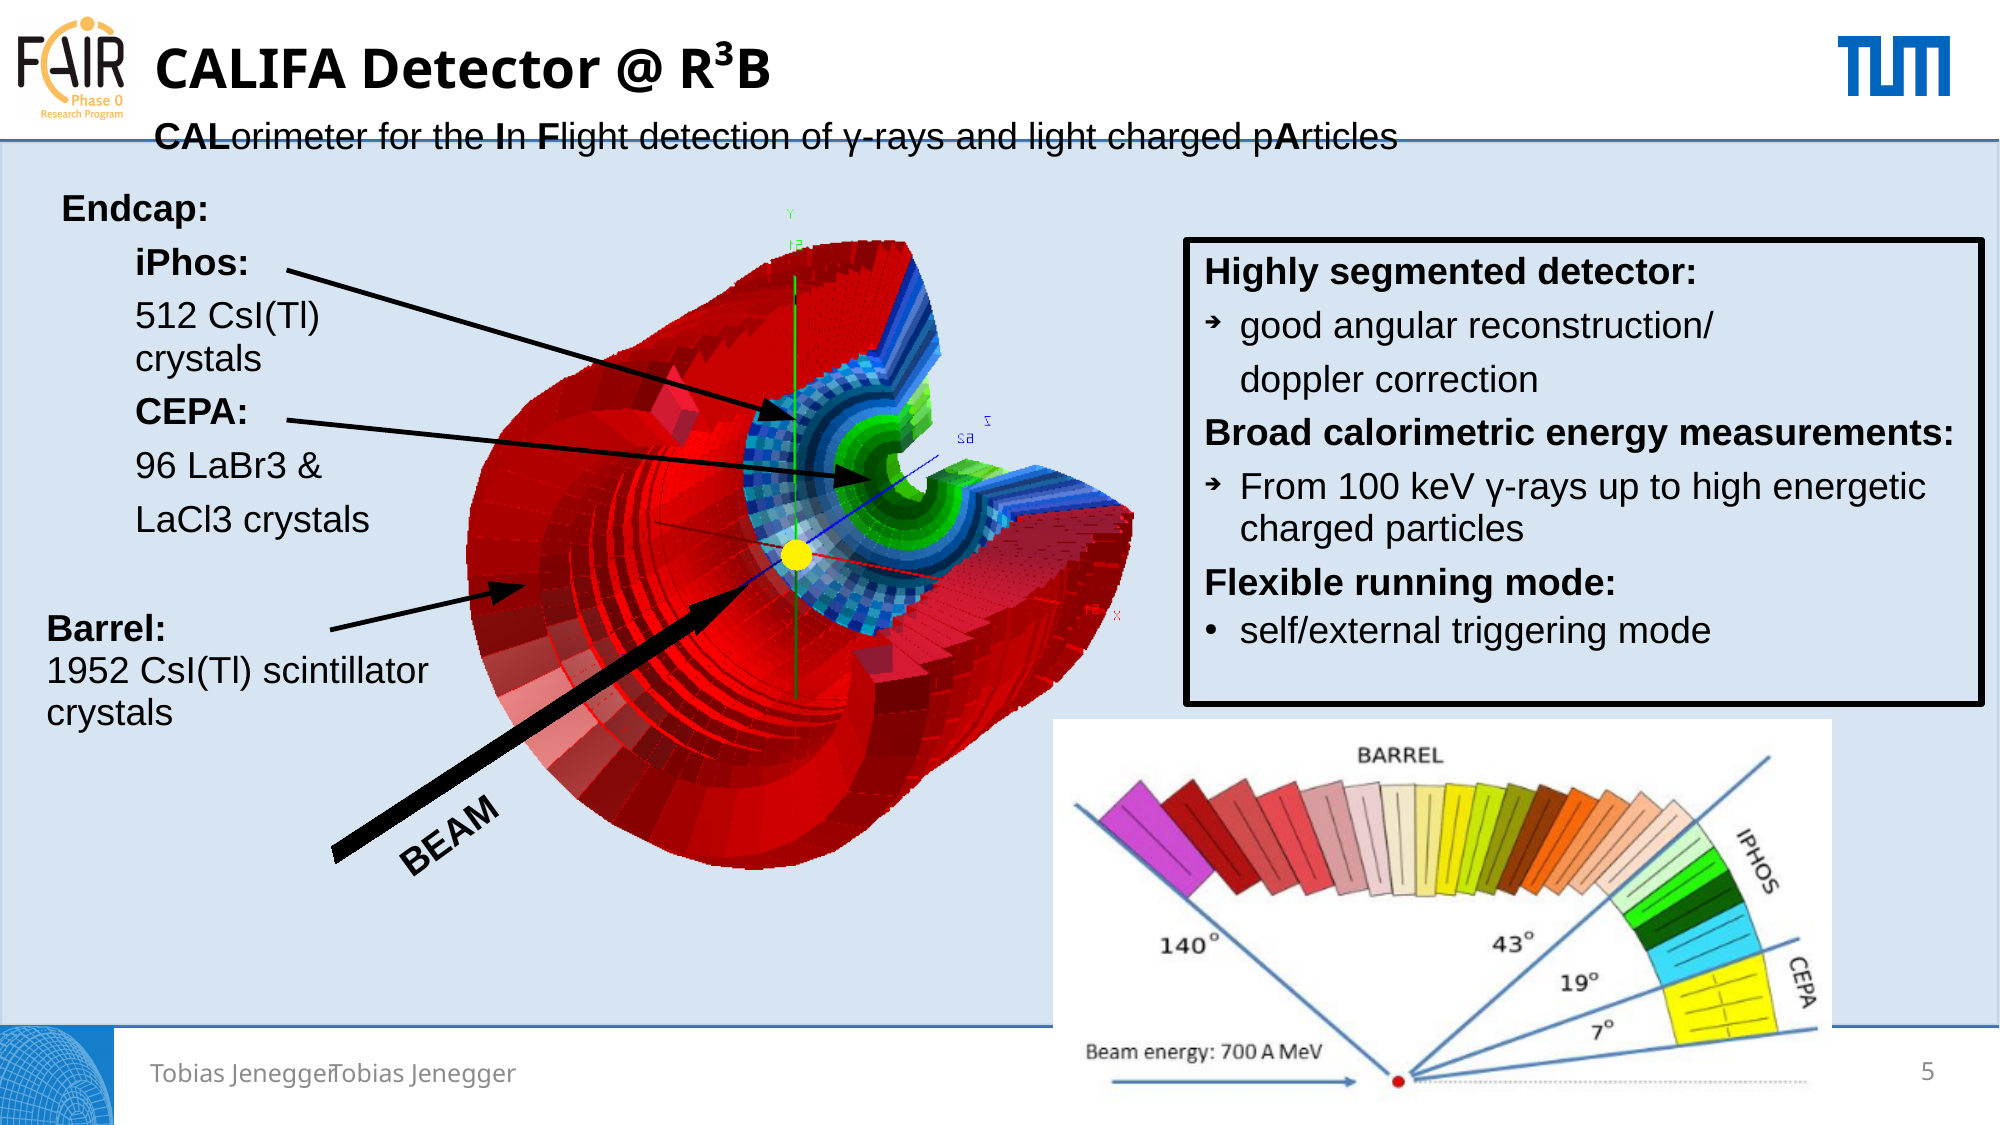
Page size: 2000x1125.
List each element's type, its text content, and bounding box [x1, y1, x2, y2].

text_box BEAM [376, 668, 665, 901]
title CALIFA Detector @ R³B [139, 32, 1810, 109]
text_box Barrel: 1952 CsI(Tl) scintillator crystals [31, 600, 467, 741]
picture [466, 209, 1832, 1106]
picture [15, 15, 142, 120]
text_box CALorimeter for the In Flight detection of γ-rays and light charged pArticles [139, 108, 1607, 180]
text_box [781, 539, 812, 571]
text_box Endcap: iPhos: 512 CsI(Tl) crystals CEPA: 96 LaBr3 & LaCl3 crystals [46, 179, 467, 548]
text_box Highly segmented detector: good angular reconstruction/ doppler correction Broad calorimetric energy measurements: From 100 keV γ-rays up to high energetic charged particles Flexible running mode: self/external triggering mode [1186, 239, 1982, 704]
text_box Tobias Jenegger [314, 1042, 590, 1103]
picture [0, 1025, 114, 1125]
picture [466, 713, 568, 788]
text_box [331, 584, 748, 864]
picture [1838, 36, 1950, 96]
